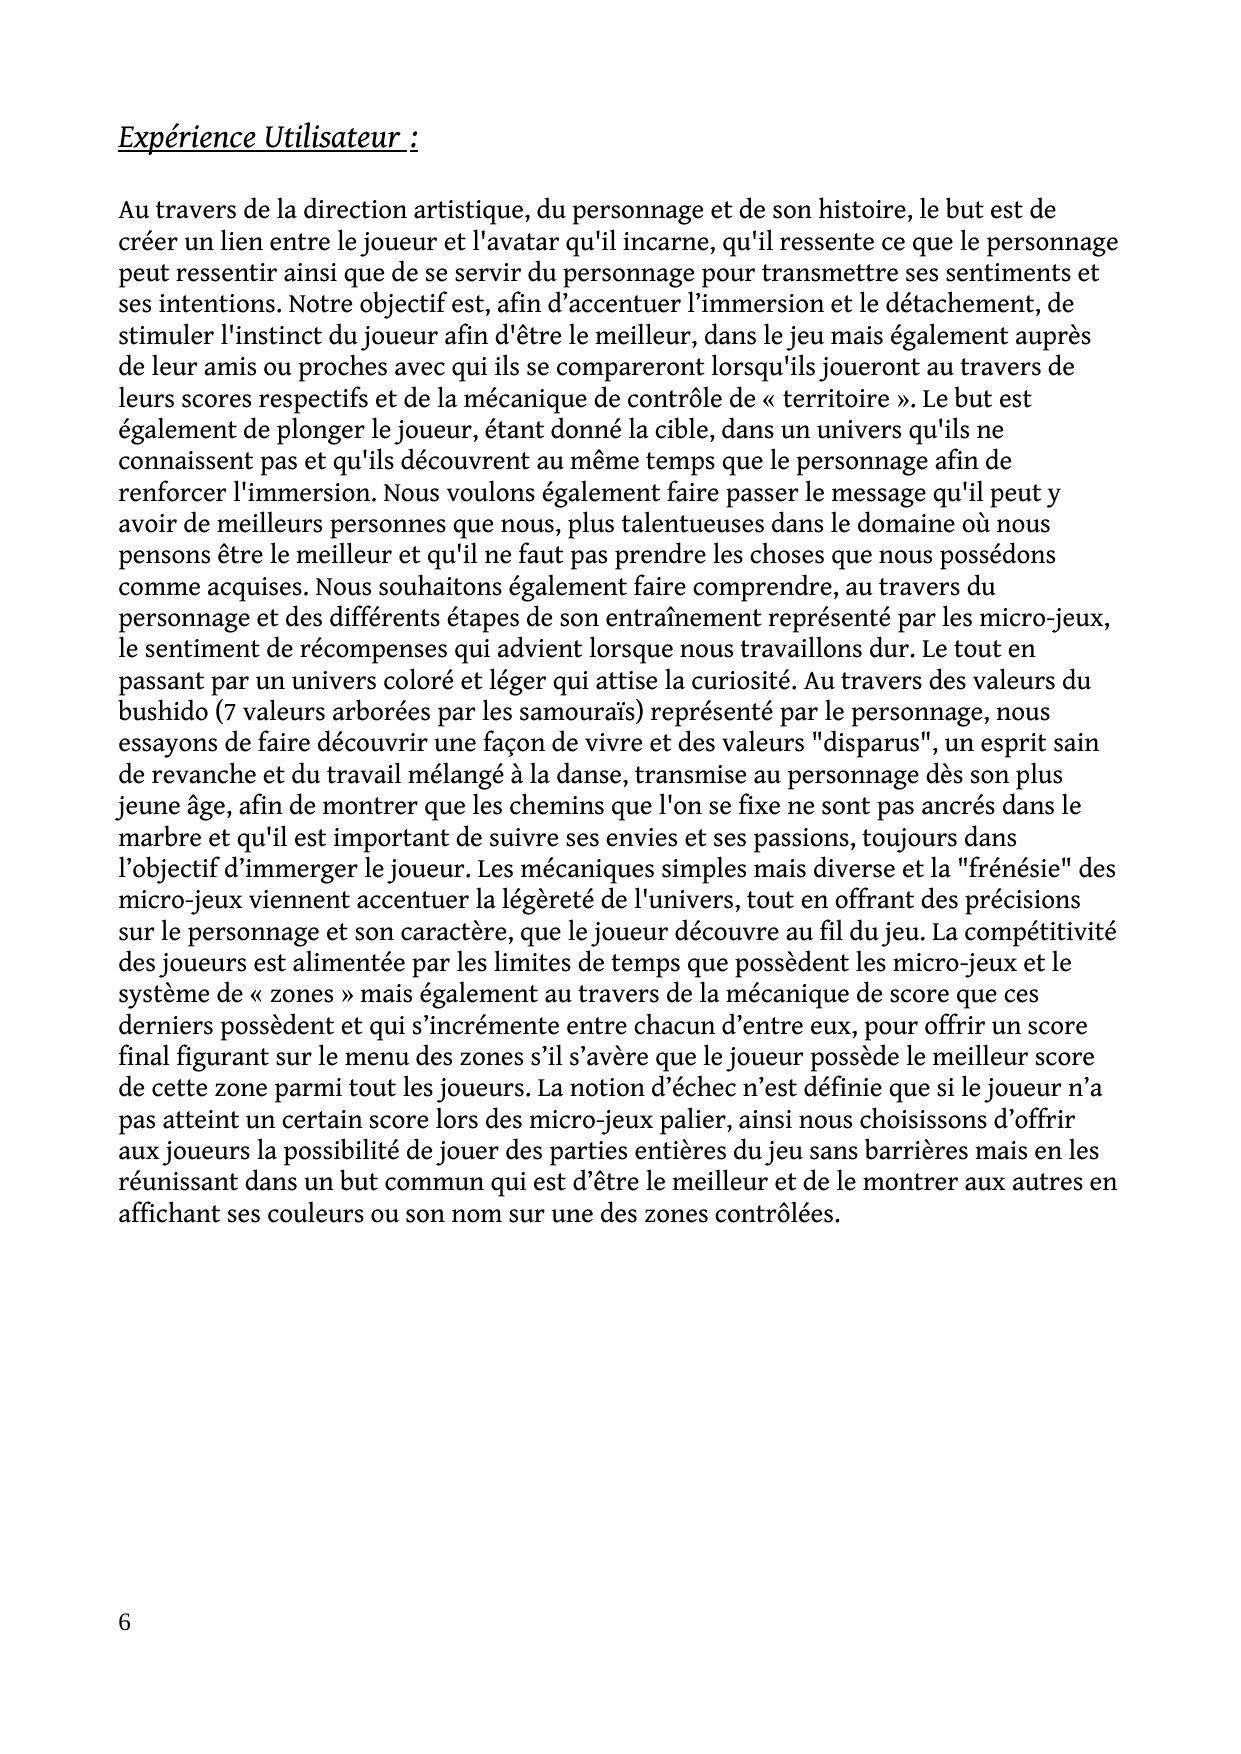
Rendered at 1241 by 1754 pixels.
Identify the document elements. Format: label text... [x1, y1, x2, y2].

text Expérience Utilisateur : [118, 118, 1122, 157]
text Au travers de la direction artistique, du personnage et de son histoire, le but est de créer un lien entre le joueur et l'avatar qu'il incarne, qu'il ressente ce que le personnage peut ressentir ainsi que de se servir du personnage pour transmettre ses sentiments et ses intentions. Notre objectif est, afin d’accentuer l’immersion et le détachement, de stimuler l'instinct du joueur afin d'être le meilleur, dans le jeu mais également auprès de leur amis ou proches avec qui ils se compareront lorsqu'ils joueront au travers de leurs scores respectifs et de la mécanique de contrôle de « territoire ». Le but est également de plonger le joueur, étant donné la cible, dans un univers qu'ils ne connaissent pas et qu'ils découvrent au même temps que le personnage afin de renforcer l'immersion. Nous voulons également faire passer le message qu'il peut y avoir de meilleurs personnes que nous, plus talentueuses dans le domaine où nous pensons être le meilleur et qu'il ne faut pas prendre les choses que nous possédons comme acquises. Nous souhaitons également faire comprendre, au travers du personnage et des différents étapes de son entraînement représenté par les micro-jeux, le sentiment de récompenses qui advient lorsque nous travaillons dur. Le tout en passant par un univers coloré et léger qui attise la curiosité. Au travers des valeurs du bushido (7 valeurs arborées par les samouraïs) représenté par le personnage, nous essayons de faire découvrir une façon de vivre et des valeurs "disparus", un esprit sain de revanche et du travail mélangé à la danse, transmise au personnage dès son plus jeune âge, afin de montrer que les chemins que l'on se fixe ne sont pas ancrés dans le marbre et qu'il est important de suivre ses envies et ses passions, toujours dans l’objectif d’immerger le joueur. Les mécaniques simples mais diverse et la "frénésie" des micro-jeux viennent accentuer la légèreté de l'univers, tout en offrant des précisions sur le personnage et son caractère, que le joueur découvre au fil du jeu. La compétitivité des joueurs est alimentée par les limites de temps que possèdent les micro-jeux et le système de « zones » mais également au travers de la mécanique de score que ces derniers possèdent et qui s’incrémente entre chacun d’entre eux, pour offrir un score final figurant sur le menu des zones s’il s’avère que le joueur possède le meilleur score de cette zone parmi tout les joueurs. La notion d’échec n’est définie que si le joueur n’a pas atteint un certain score lors des micro-jeux palier, ainsi nous choisissons d’offrir aux joueurs la possibilité de jouer des parties entières du jeu sans barrières mais en les réunissant dans un but commun qui est d’être le meilleur et de le montrer aux autres en affichant ses couleurs ou son nom sur une des zones contrôlées. [118, 195, 1122, 1230]
